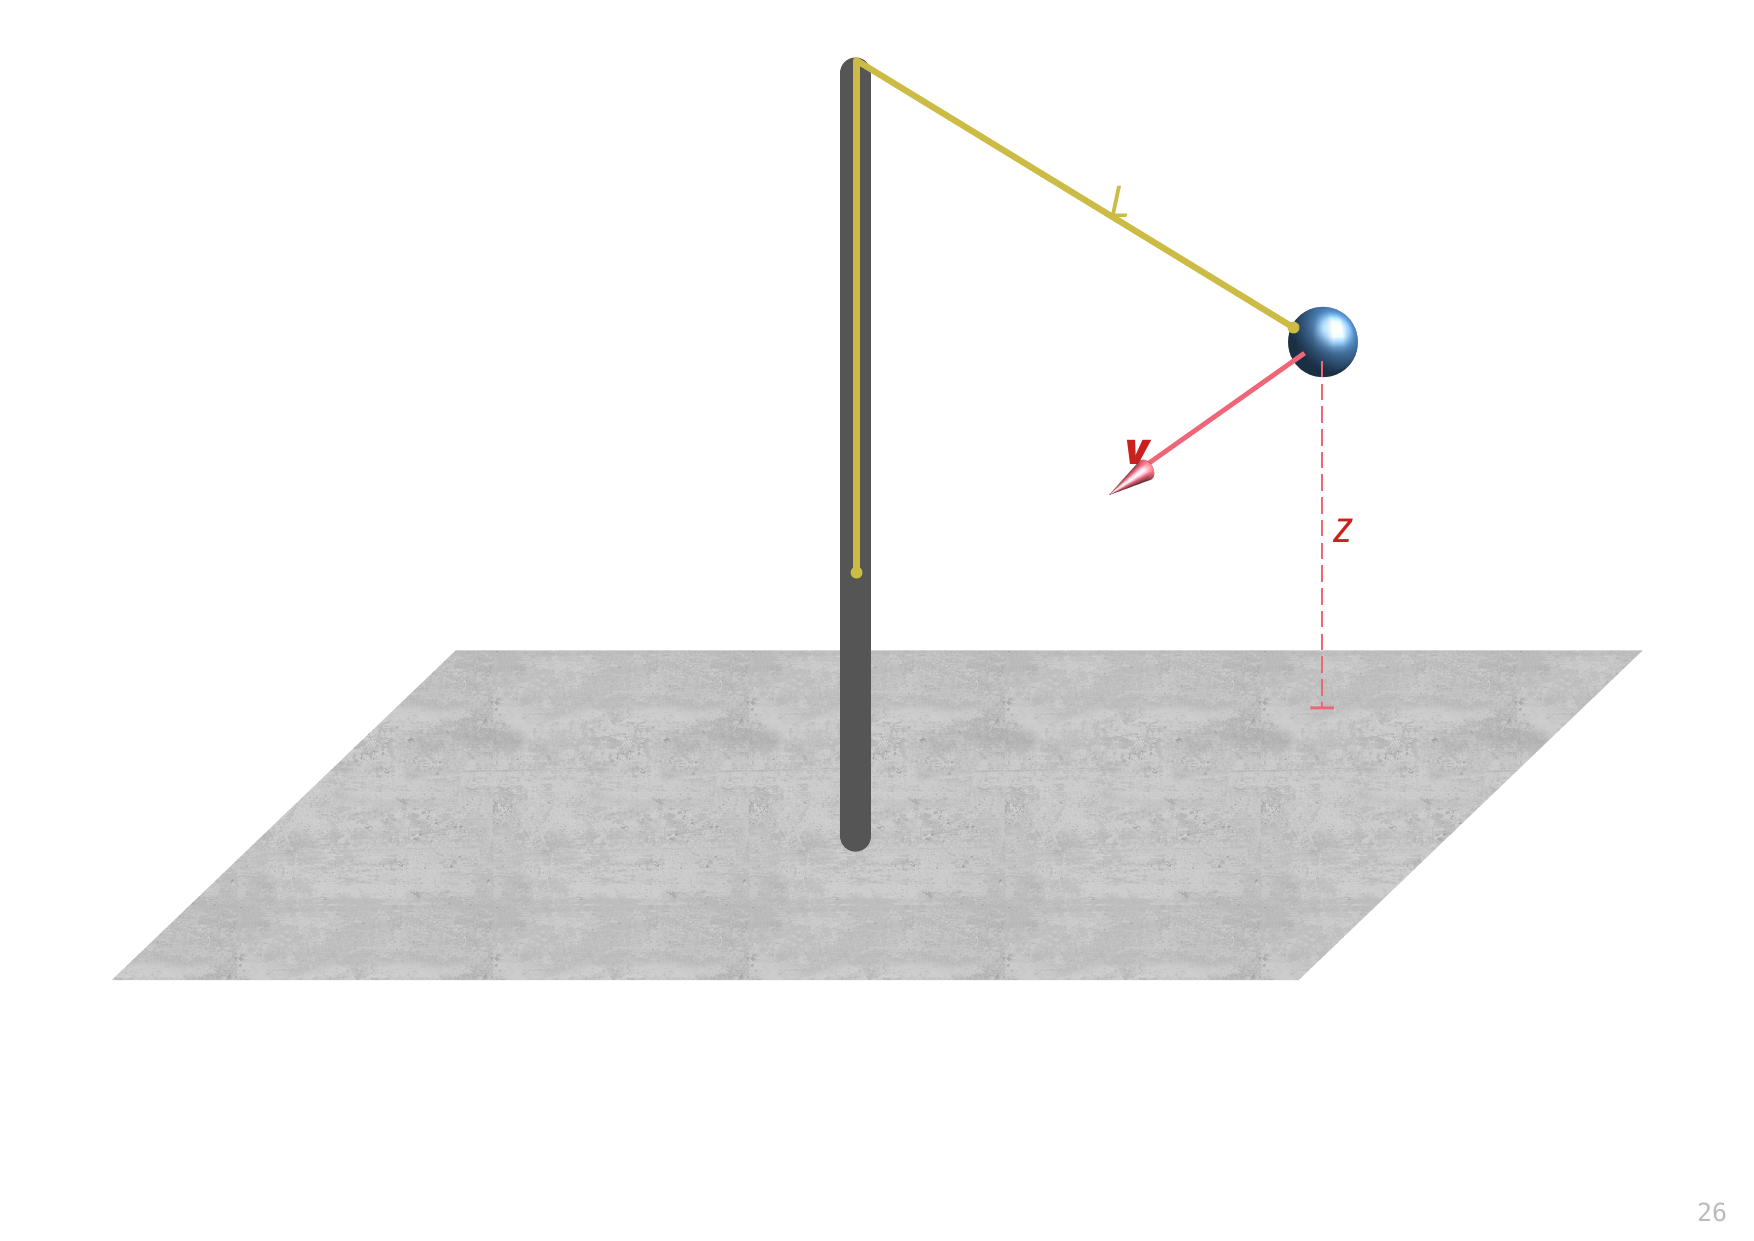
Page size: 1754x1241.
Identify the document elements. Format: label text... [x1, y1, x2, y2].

text_box z [1318, 487, 1372, 547]
text_box [111, 650, 1643, 981]
text_box v [1110, 410, 1164, 470]
text_box L [1094, 163, 1149, 222]
text_box v [1152, 457, 1164, 470]
